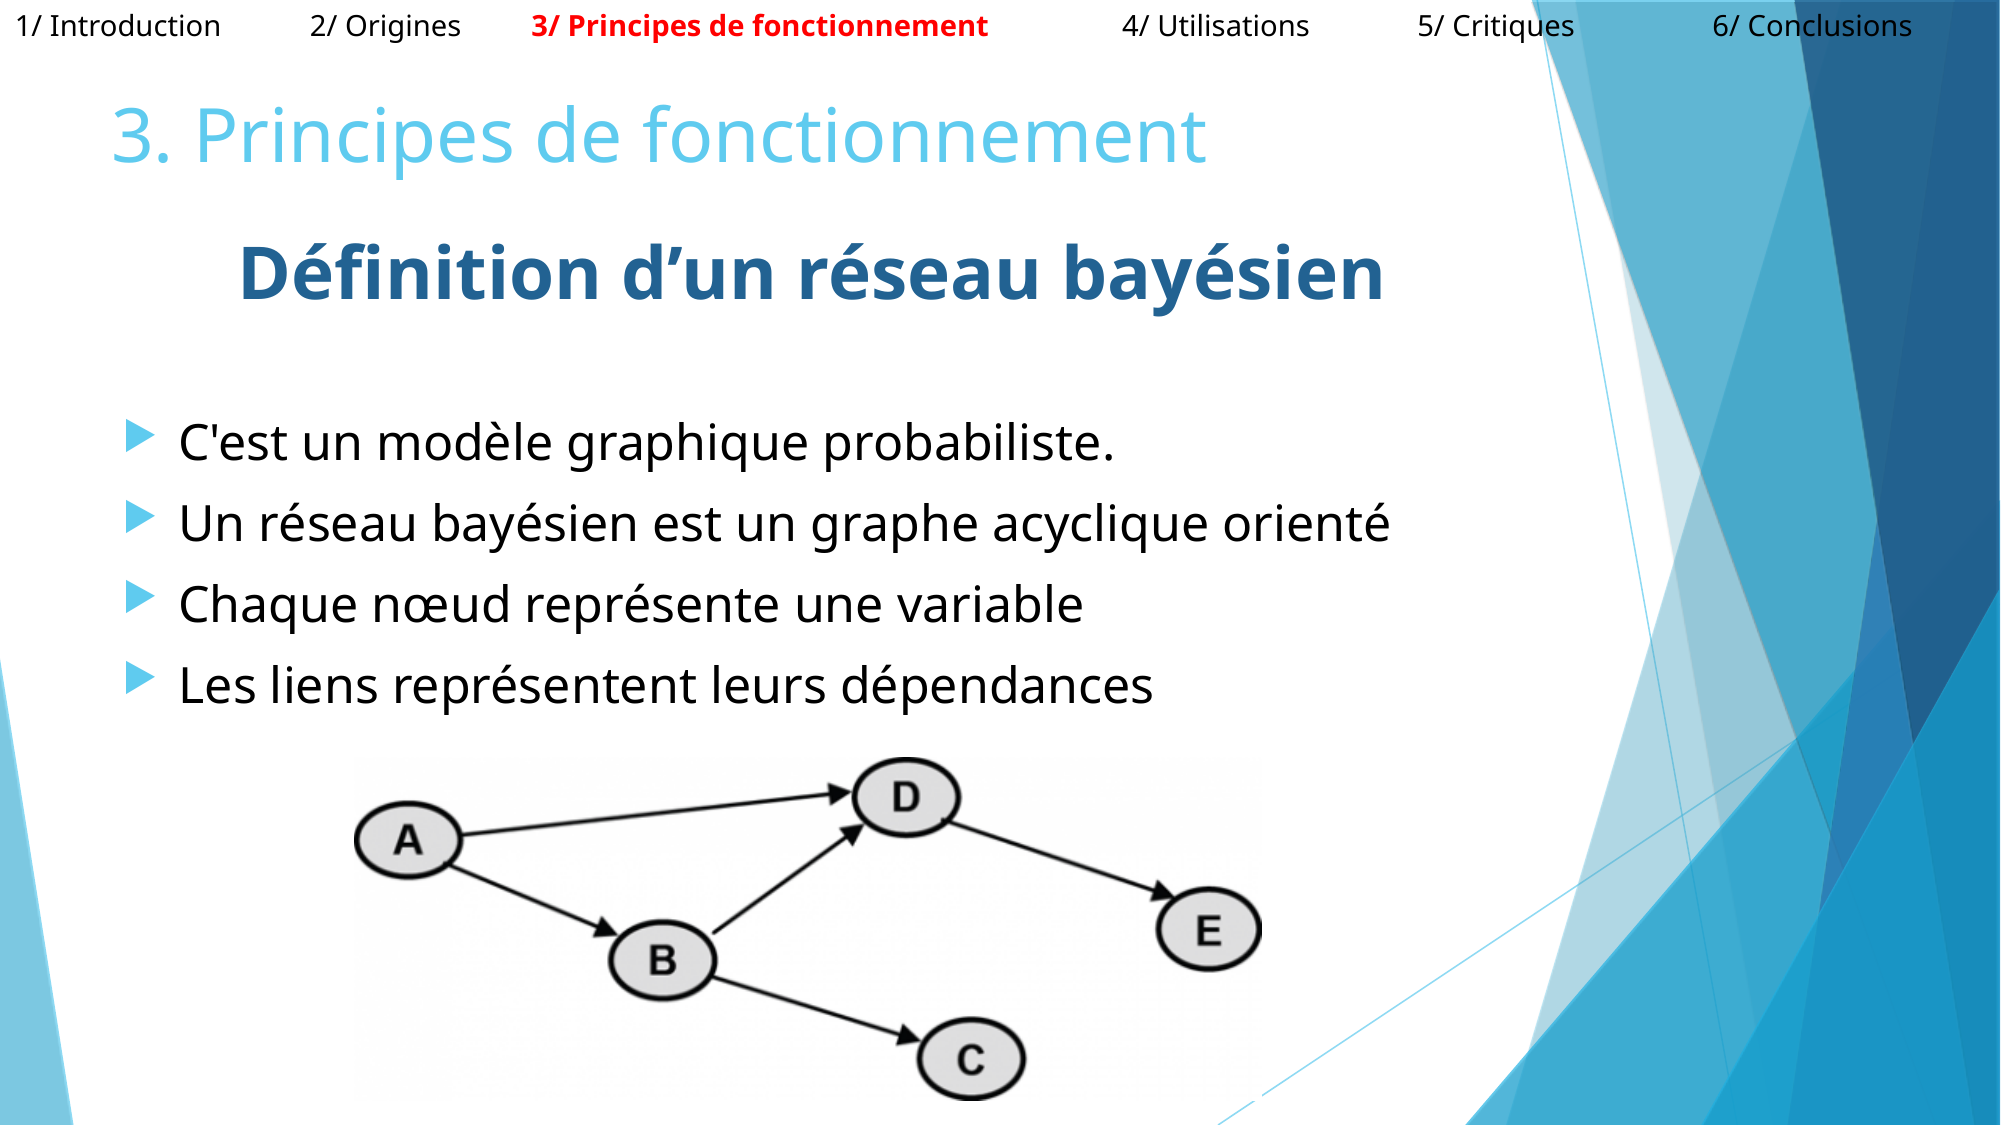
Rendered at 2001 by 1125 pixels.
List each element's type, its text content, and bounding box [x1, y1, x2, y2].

list Définition d’un réseau bayésien C'est un modèle graphique probabiliste. Un réseau bayésien est un graphe acyclique orienté Chaque nœud représente une variable Les liens représentent leurs dépendances [107, 218, 1518, 758]
picture [354, 757, 1262, 1101]
text_box 1/ Introduction 2/ Origines 3/ Principes de fonctionnement 4/ Utilisations 5/ Critiques 6/ Conclusions [0, 0, 2000, 50]
title 3. Principes de fonctionnement [96, 79, 1507, 192]
